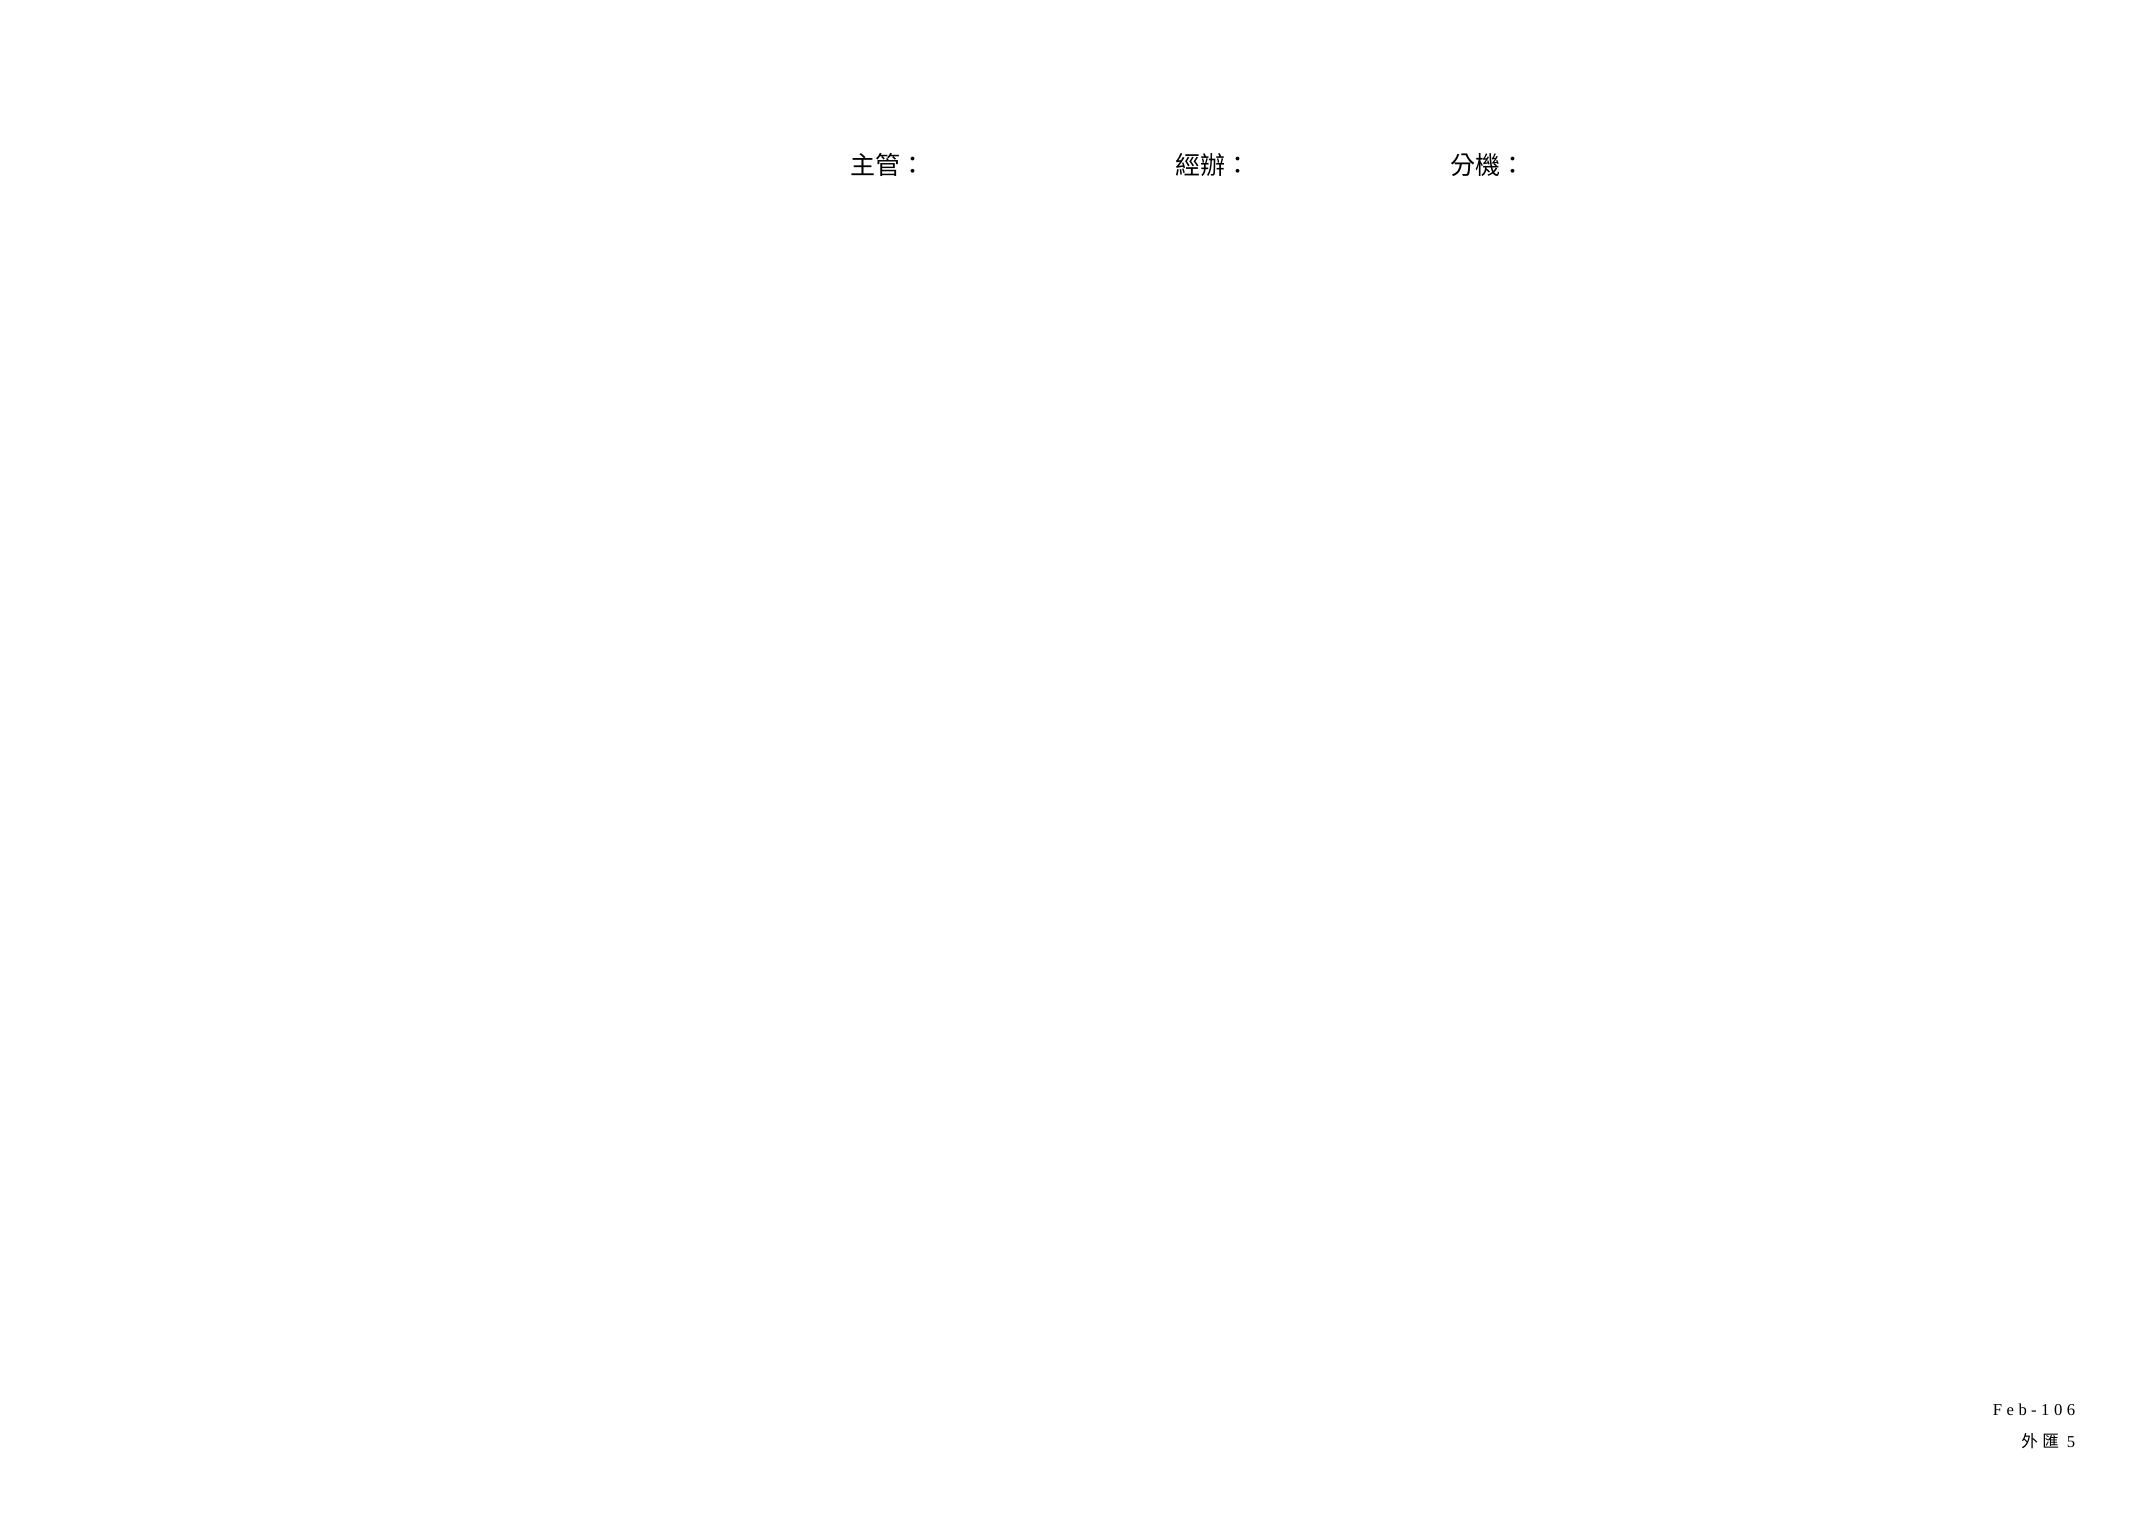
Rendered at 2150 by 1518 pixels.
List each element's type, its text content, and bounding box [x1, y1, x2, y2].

text 主管： 經辦： 分機： [300, 122, 2075, 184]
